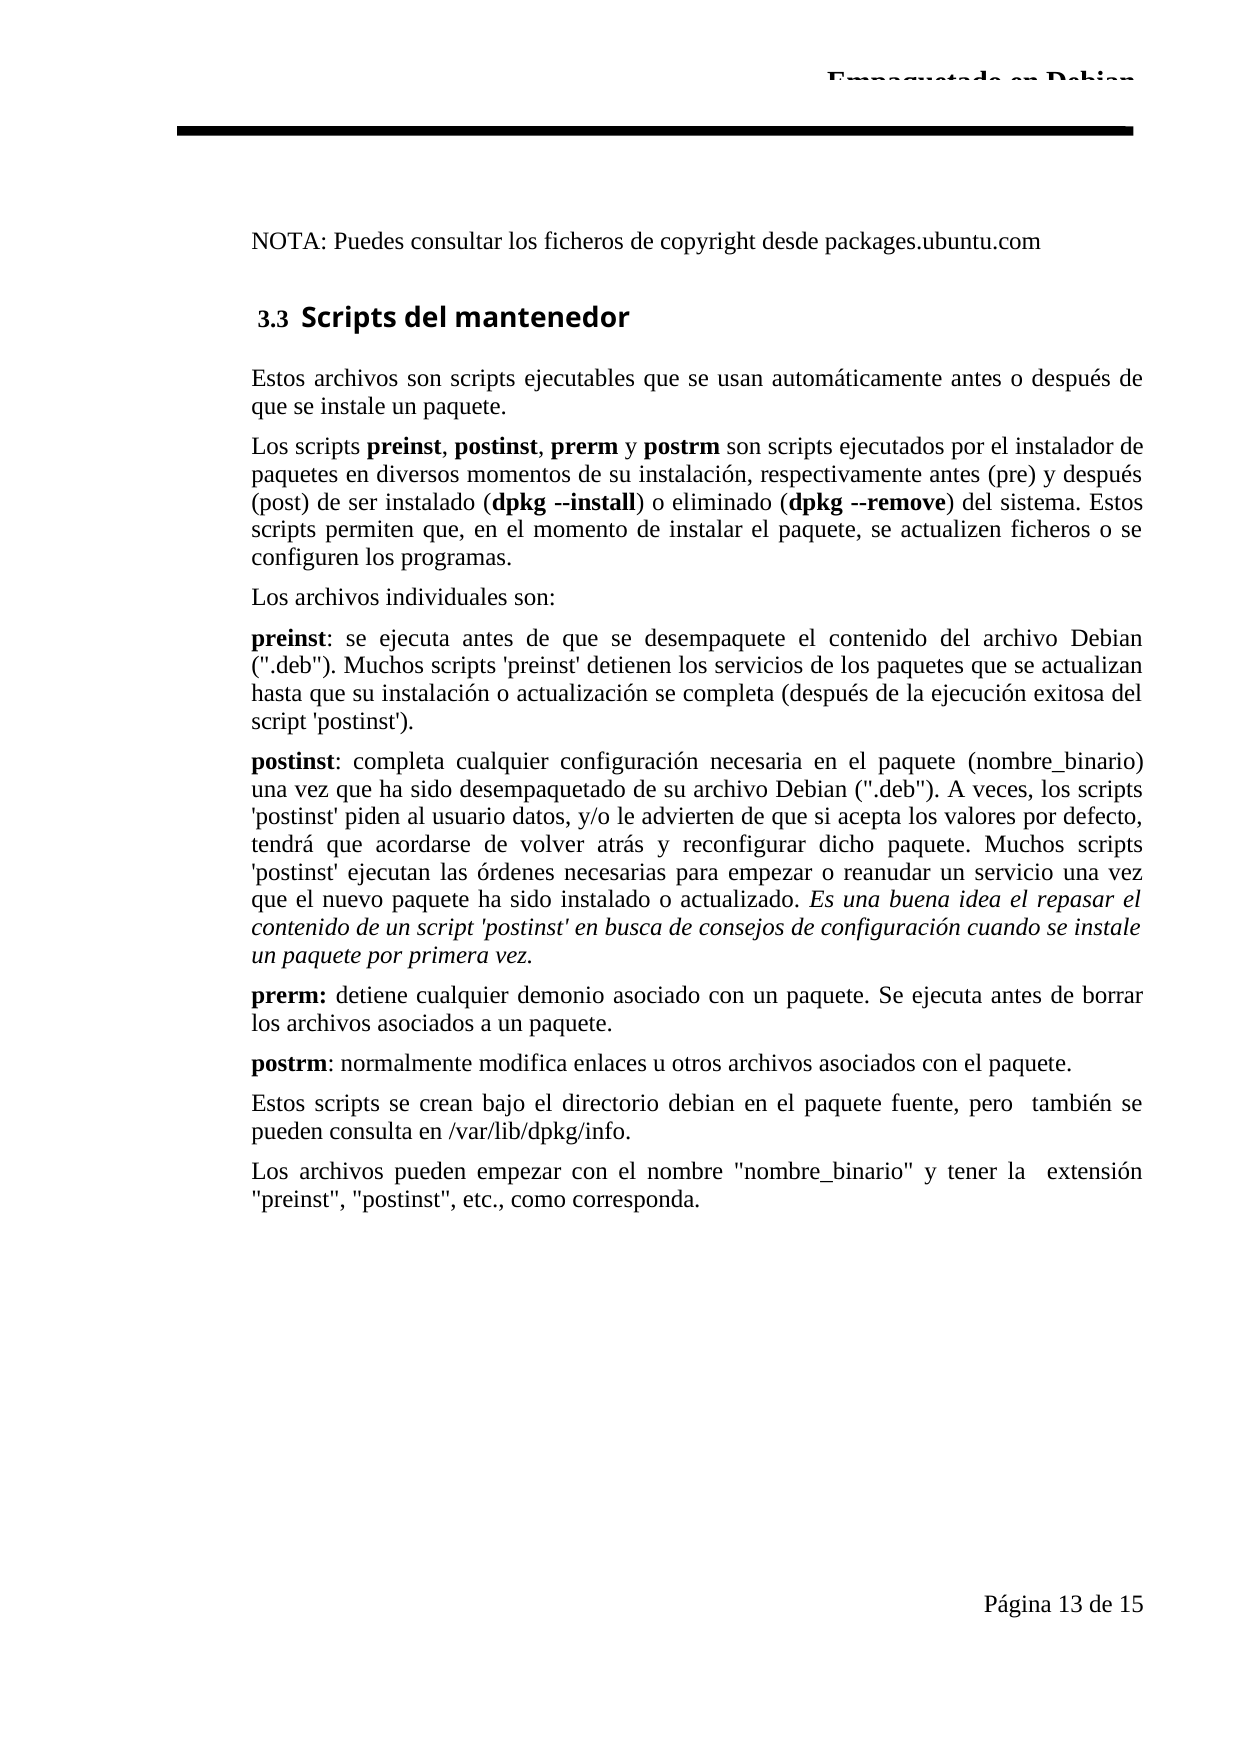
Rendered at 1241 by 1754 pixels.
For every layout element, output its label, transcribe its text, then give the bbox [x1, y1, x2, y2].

subtitle Scripts del mantenedor [251, 297, 1144, 335]
text postrm: normalmente modifica enlaces u otros archivos asociados con el paquete. [251, 1049, 1144, 1077]
text Los archivos individuales son: [251, 583, 1144, 611]
text Estos scripts se crean bajo el directorio debian en el paquete fuente, pero también se pueden consulta en /var/lib/dpkg/info. [251, 1089, 1144, 1145]
text preinst: se ejecuta antes de que se desempaquete el contenido del archivo Debian (".deb"). Muchos scripts 'preinst' detienen los servicios de los paquetes que se actualizan hasta que su instalación o actualización se completa (después de la ejecución exitosa del script 'postinst'). [251, 624, 1144, 734]
text NOTA: Puedes consultar los ficheros de copyright desde packages.ubuntu.com [251, 227, 1144, 255]
text Los archivos pueden empezar con el nombre "nombre_binario" y tener la extensión "preinst", "postinst", etc., como corresponda. [251, 1157, 1144, 1213]
text Los scripts preinst, postinst, prerm y postrm son scripts ejecutados por el instalador de paquetes en diversos momentos de su instalación, respectivamente antes (pre) y después (post) de ser instalado (dpkg --install) o eliminado (dpkg --remove) del sistema. Estos scripts permiten que, en el momento de instalar el paquete, se actualizen ficheros o se configuren los programas. [251, 432, 1144, 571]
text postinst: completa cualquier configuración necesaria en el paquete (nombre_binario) una vez que ha sido desempaquetado de su archivo Debian (".deb"). A veces, los scripts 'postinst' piden al usuario datos, y/o le advierten de que si acepta los valores por defecto, tendrá que acordarse de volver atrás y reconfigurar dicho paquete. Muchos scripts 'postinst' ejecutan las órdenes necesarias para empezar o reanudar un servicio una vez que el nuevo paquete ha sido instalado o actualizado. Es una buena idea el repasar el contenido de un script 'postinst' en busca de consejos de configuración cuando se instale un paquete por primera vez. [251, 747, 1144, 969]
text Estos archivos son scripts ejecutables que se usan automáticamente antes o después de que se instale un paquete. [251, 364, 1144, 420]
text prerm: detiene cualquier demonio asociado con un paquete. Se ejecuta antes de borrar los archivos asociados a un paquete. [251, 981, 1144, 1037]
